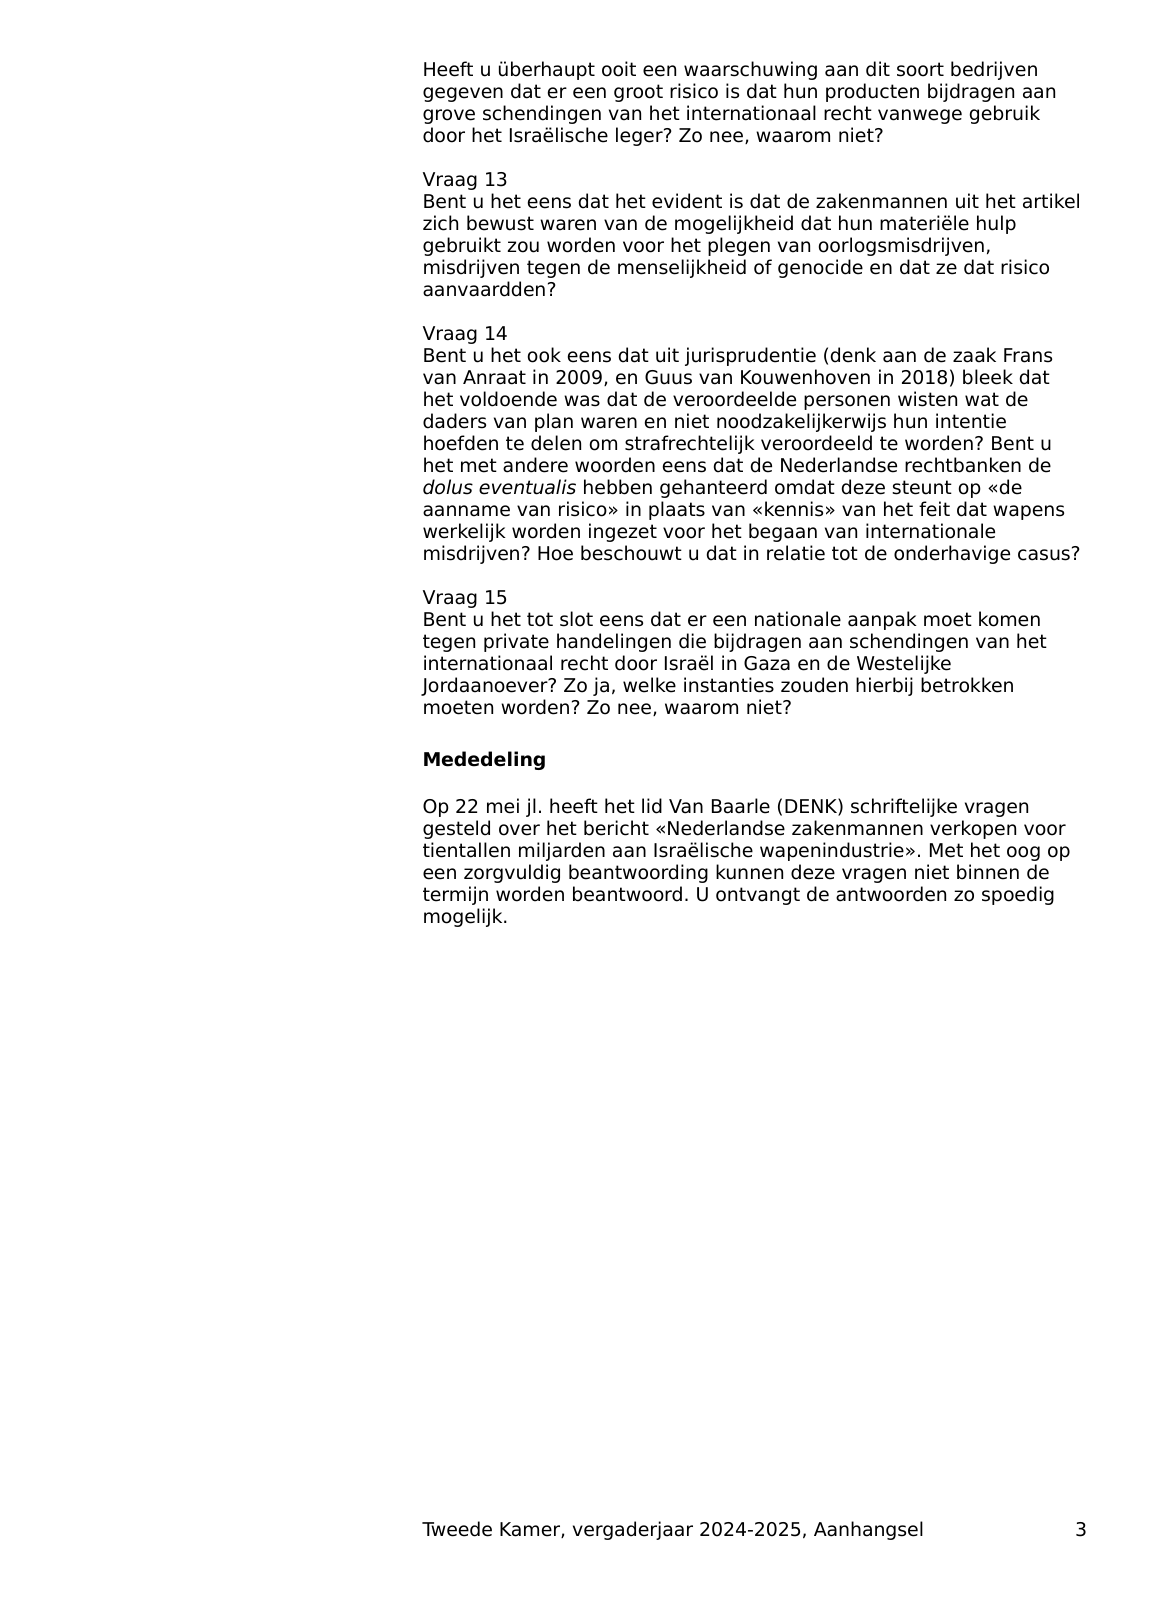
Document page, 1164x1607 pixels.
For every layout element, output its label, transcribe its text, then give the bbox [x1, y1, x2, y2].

text Bent u het tot slot eens dat er een nationale aanpak moet komen tegen private handelingen die bijdragen aan schendingen van het internationaal recht door Israël in Gaza en de Westelijke Jordaanoever? Zo ja, welke instanties zouden hierbij betrokken moeten worden? Zo nee, waarom niet? [422, 609, 1087, 719]
subtitle Mededeling [422, 749, 1087, 771]
text Vraag 14 [422, 323, 1087, 345]
text Heeft u überhaupt ooit een waarschuwing aan dit soort bedrijven gegeven dat er een groot risico is dat hun producten bijdragen aan grove schendingen van het internationaal recht vanwege gebruik door het Israëlische leger? Zo nee, waarom niet? [422, 59, 1087, 147]
text Bent u het eens dat het evident is dat de zakenmannen uit het artikel zich bewust waren van de mogelijkheid dat hun materiële hulp gebruikt zou worden voor het plegen van oorlogsmisdrijven, misdrijven tegen de menselijkheid of genocide en dat ze dat risico aanvaardden? [422, 191, 1087, 301]
text Op 22 mei jl. heeft het lid Van Baarle (DENK) schriftelijke vragen gesteld over het bericht «Nederlandse zakenmannen verkopen voor tientallen miljarden aan Israëlische wapenindustrie». Met het oog op een zorgvuldig beantwoording kunnen deze vragen niet binnen de termijn worden beantwoord. U ontvangt de antwoorden zo spoedig mogelijk. [422, 796, 1087, 928]
text Bent u het ook eens dat uit jurisprudentie (denk aan de zaak Frans van Anraat in 2009, en Guus van Kouwenhoven in 2018) bleek dat het voldoende was dat de veroordeelde personen wisten wat de daders van plan waren en niet noodzakelijkerwijs hun intentie hoefden te delen om strafrechtelijk veroordeeld te worden? Bent u het met andere woorden eens dat de Nederlandse rechtbanken de dolus eventualis hebben gehanteerd omdat deze steunt op «de aanname van risico» in plaats van «kennis» van het feit dat wapens werkelijk worden ingezet voor het begaan van internationale misdrijven? Hoe beschouwt u dat in relatie tot de onderhavige casus? [422, 345, 1087, 565]
text Vraag 13 [422, 169, 1087, 191]
text Vraag 15 [422, 587, 1087, 609]
